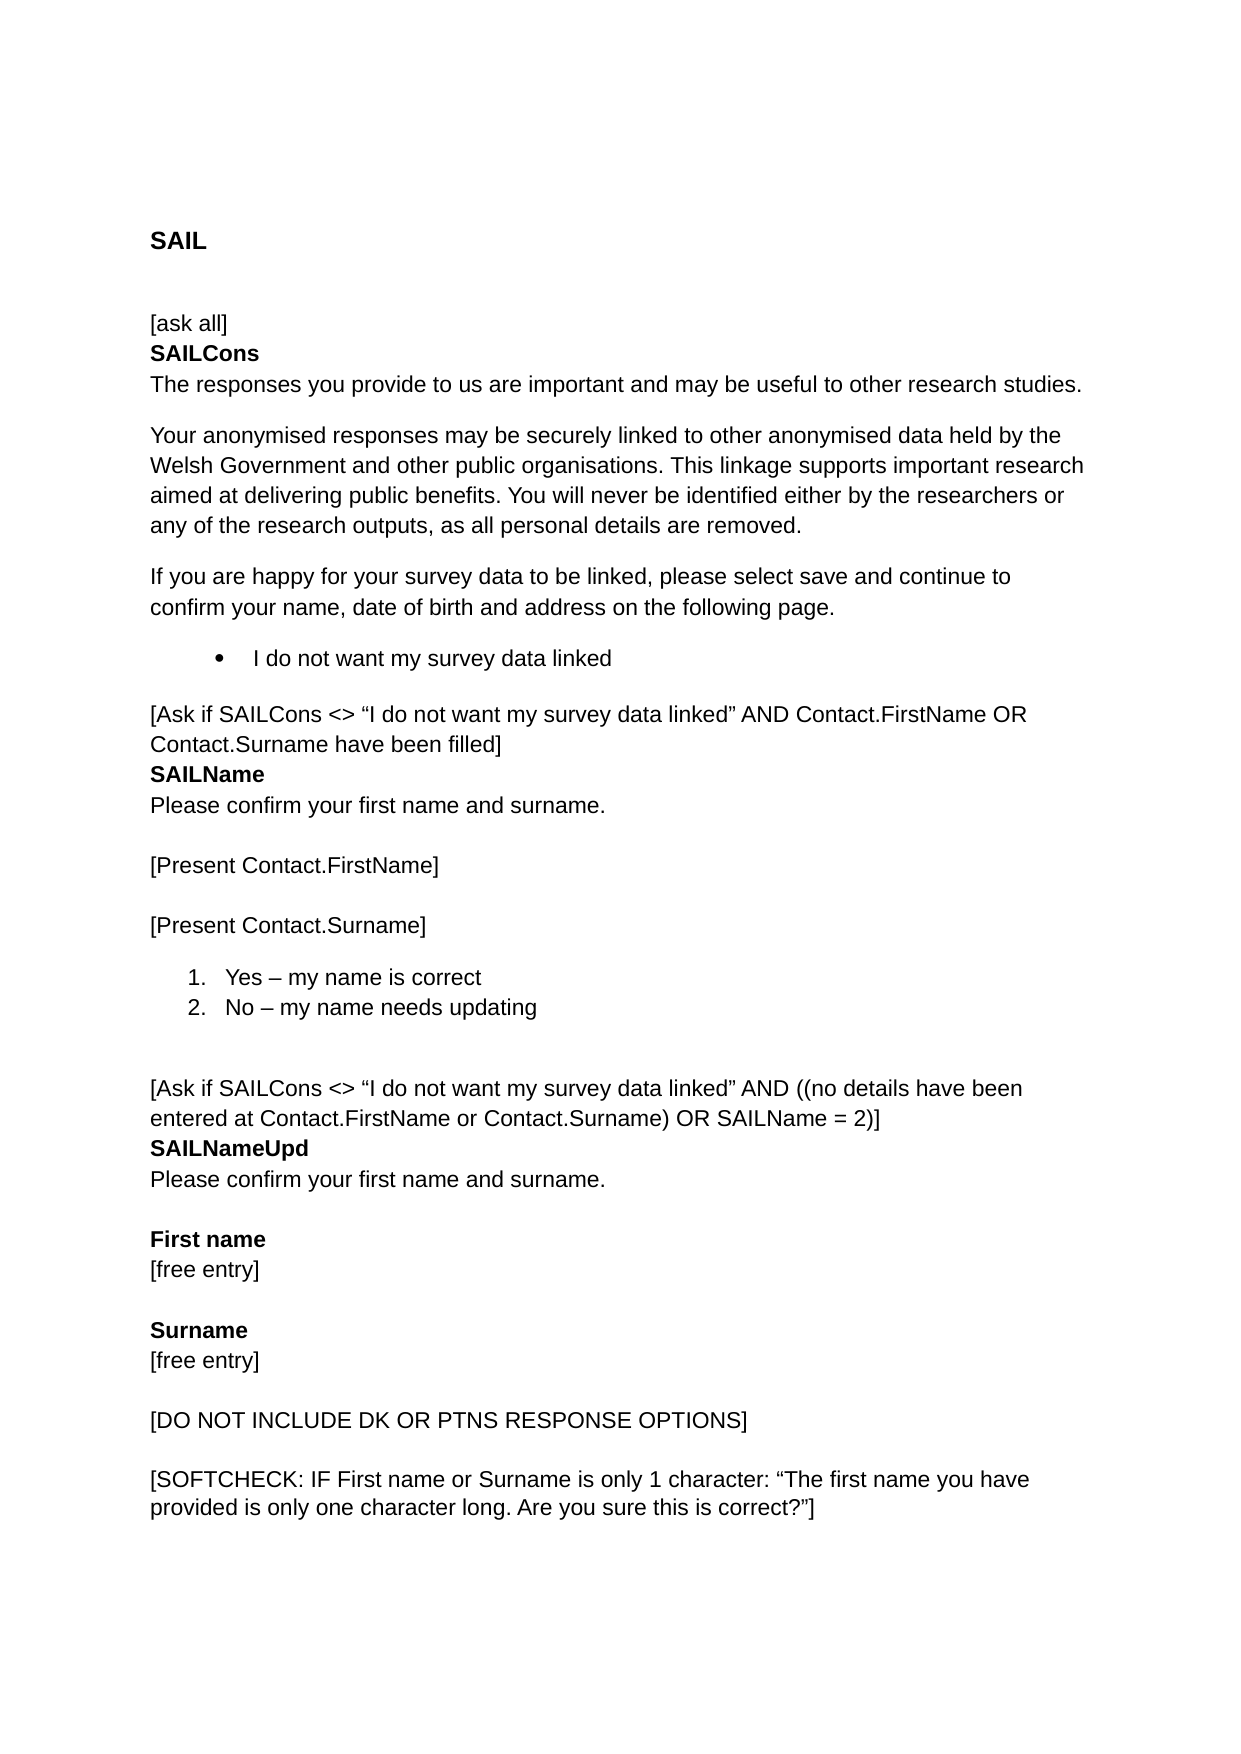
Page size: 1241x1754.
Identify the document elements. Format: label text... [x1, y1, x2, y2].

text If you are happy for your survey data to be linked, please select save and continue to confirm your name, date of birth and address on the following page. [150, 563, 1090, 620]
text Please confirm your first name and surname. [150, 1166, 1090, 1192]
text Your anonymised responses may be securely linked to other anonymised data held by the Welsh Government and other public organisations. This linkage supports important research aimed at delivering public benefits. You will never be identified either by the researchers or any of the research outputs, as all personal details are removed. [150, 422, 1090, 538]
text [DO NOT INCLUDE DK OR PTNS RESPONSE OPTIONS] [150, 1407, 1090, 1434]
list I do not want my survey data linked [215, 644, 1090, 671]
text First name [free entry] [150, 1226, 1090, 1283]
text SAILName [150, 761, 1090, 788]
text [Ask if SAILCons <> “I do not want my survey data linked” AND Contact.FirstName OR Contact.Surname have been filled] [150, 701, 1090, 758]
list No – my name needs updating [187, 994, 1090, 1020]
text Surname [free entry] [150, 1317, 1090, 1373]
subtitle SAIL [150, 226, 1090, 255]
text [Ask if SAILCons <> “I do not want my survey data linked” AND ((no details have been entered at Contact.FirstName or Contact.Surname) OR SAILName = 2)] [150, 1075, 1090, 1132]
text [SOFTCHECK: IF First name or Surname is only 1 character: “The first name you have provided is only one character long. Are you sure this is correct?”] [150, 1466, 1090, 1520]
text SAILNameUpd [150, 1135, 1090, 1162]
text Please confirm your first name and surname. [150, 792, 1090, 818]
text SAILCons [150, 340, 1090, 367]
text [Present Contact.FirstName] [150, 852, 1090, 878]
text [Present Contact.Surname] [150, 912, 1090, 939]
text The responses you provide to us are important and may be useful to other research studies. [150, 371, 1090, 397]
text [ask all] [150, 310, 1090, 336]
list Yes – my name is correct [187, 963, 1090, 990]
